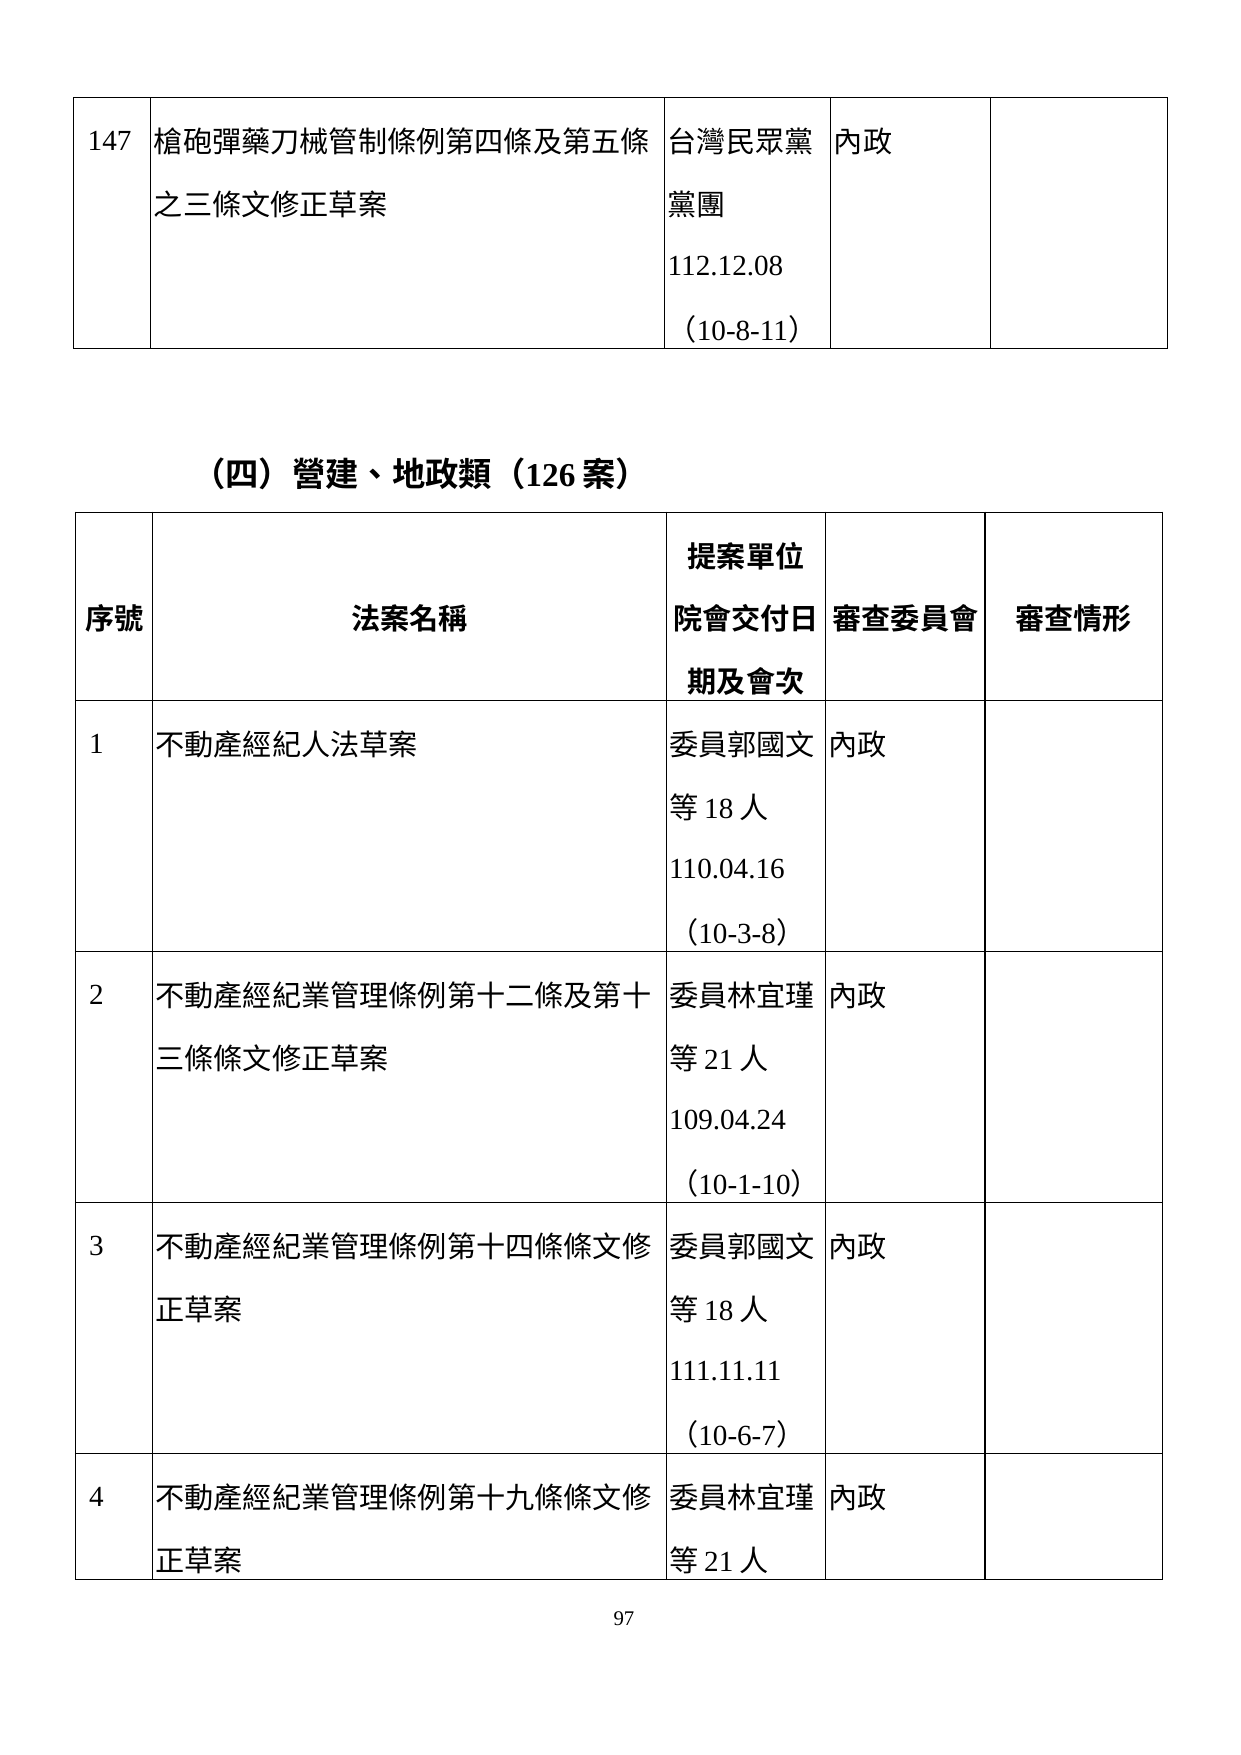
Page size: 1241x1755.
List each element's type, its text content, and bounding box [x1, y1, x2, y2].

table_cell [76, 952, 152, 1202]
table_cell 內政 [831, 98, 990, 348]
table_cell 槍砲彈藥刀械管制條例第四條及第五條之三條文修正草案 [151, 98, 664, 348]
table_cell [76, 1203, 152, 1453]
table_cell 不動產經紀人法草案 [153, 701, 666, 951]
table_header 法案名稱 [153, 513, 666, 700]
table_cell [986, 701, 1162, 951]
table_cell 內政 [826, 701, 984, 951]
table_header 提案單位 院會交付日期及會次 [667, 513, 825, 700]
table_cell [986, 1203, 1162, 1453]
table_cell [74, 98, 150, 348]
table_cell 委員林宜瑾等21人 [667, 1454, 825, 1579]
table_cell 委員林宜瑾等21人 109.04.24 （10-1-10） [667, 952, 825, 1202]
table_cell 不動產經紀業管理條例第十四條條文修正草案 [153, 1203, 666, 1453]
table_header 審查委員會 [826, 513, 984, 700]
table_header 審查情形 [986, 513, 1162, 700]
table_header 序號 [76, 513, 152, 700]
table_cell [76, 1454, 152, 1579]
table_cell 台灣民眾黨黨團 112.12.08 （10-8-11） [665, 98, 830, 348]
table_cell 委員郭國文等18人 110.04.16 （10-3-8） [667, 701, 825, 951]
table_cell [76, 701, 152, 951]
table_cell [986, 1454, 1162, 1579]
table_cell 內政 [826, 952, 984, 1202]
table_cell 內政 [826, 1203, 984, 1453]
table_cell 內政 [826, 1454, 984, 1579]
table_cell [991, 98, 1167, 348]
table_cell 不動產經紀業管理條例第十九條條文修正草案 [153, 1454, 666, 1579]
table_cell 委員郭國文等18人 111.11.11 （10-6-7） [667, 1203, 825, 1453]
table_cell [986, 952, 1162, 1202]
subtitle （四）營建、地政類（126案） [125, 430, 1122, 493]
table_cell 不動產經紀業管理條例第十二條及第十三條條文修正草案 [153, 952, 666, 1202]
